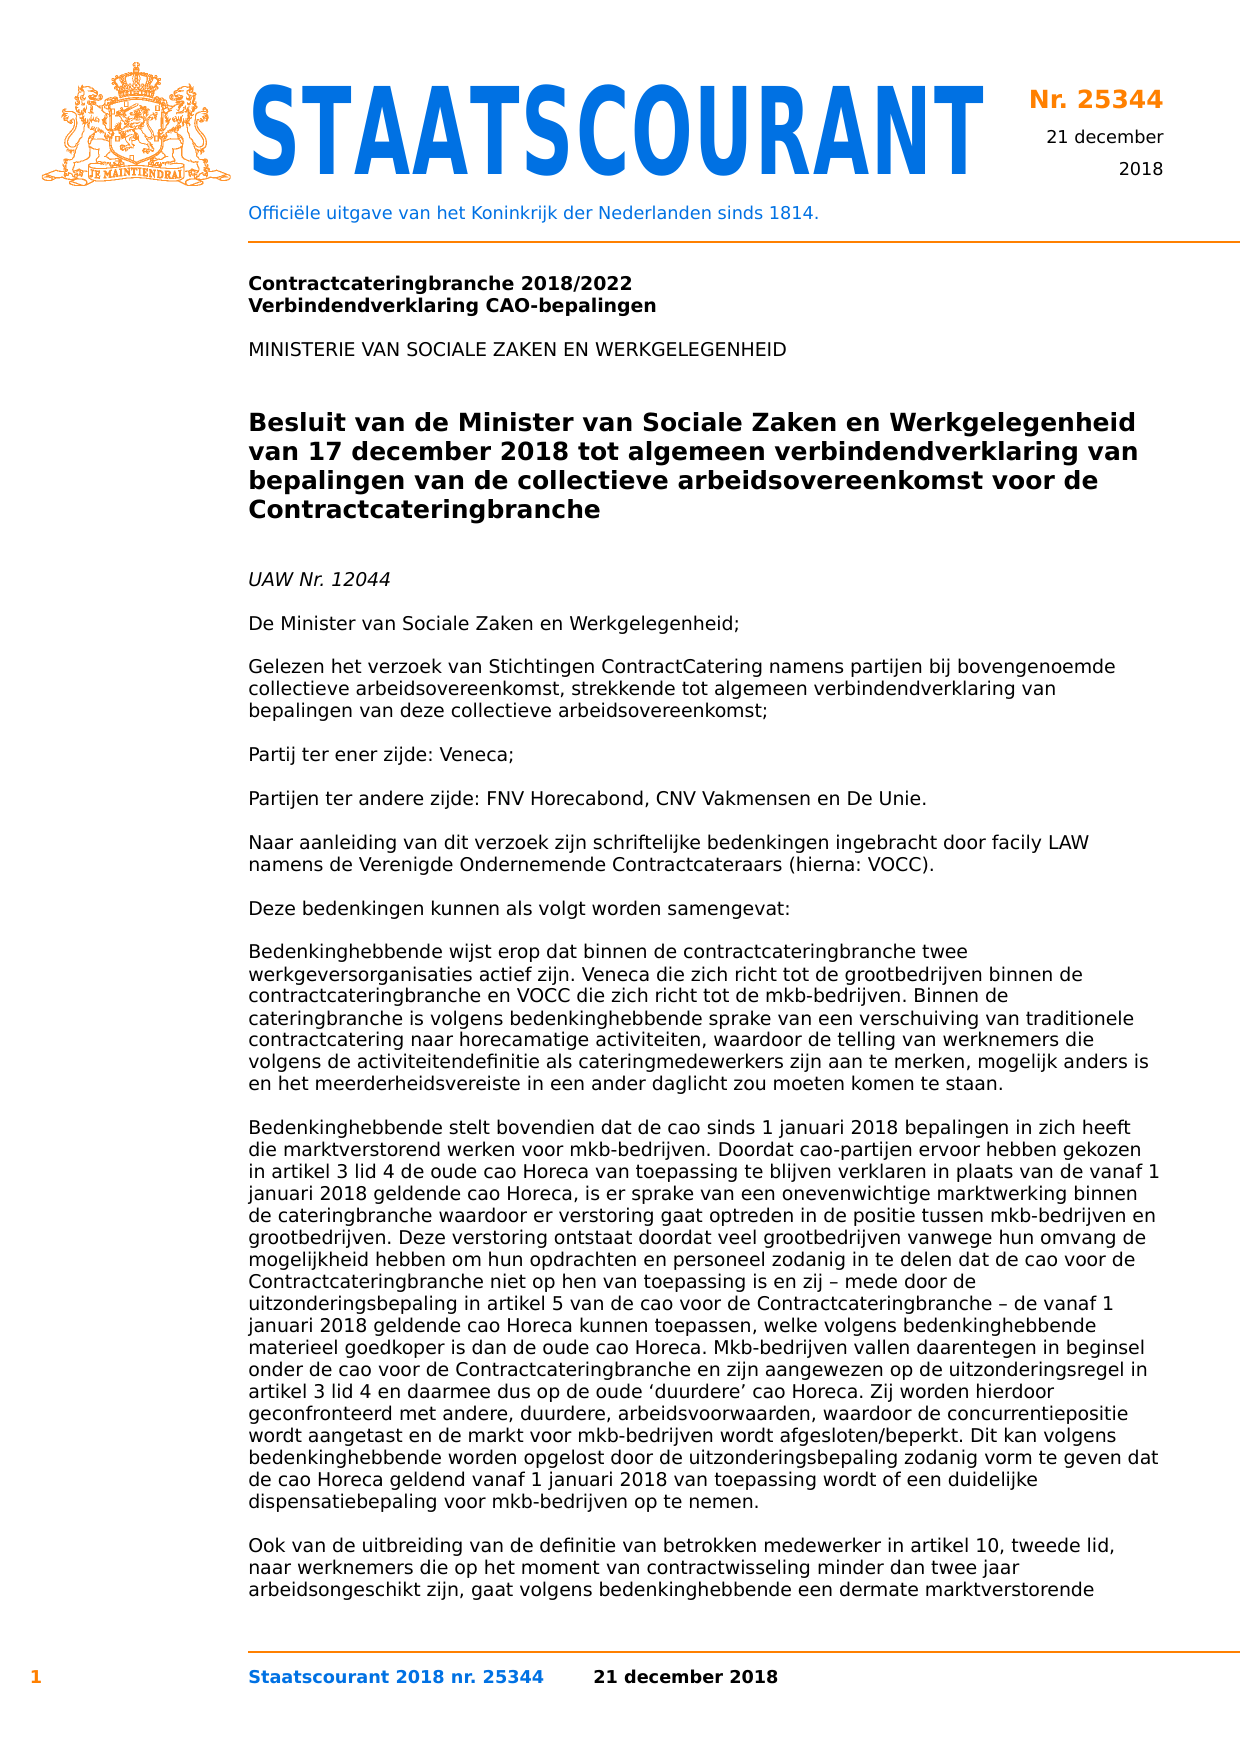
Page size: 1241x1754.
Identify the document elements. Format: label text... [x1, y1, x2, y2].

text Verbindendverklaring CAO-bepalingen [248, 295, 1163, 317]
text Contractcateringbranche 2018/2022 [248, 273, 1163, 295]
table_cell 2018 [998, 153, 1240, 203]
text Gelezen het verzoek van Stichtingen ContractCatering namens partijen bij bovengenoemde collectieve arbeidsovereenkomst, strekkende tot algemeen verbindendverklaring van bepalingen van deze collectieve arbeidsovereenkomst; [248, 656, 1163, 722]
text Ook van de uitbreiding van de definitie van betrokken medewerker in artikel 10, tweede lid, naar werknemers die op het moment van contractwisseling minder dan twee jaar arbeidsongeschikt zijn, gaat volgens bedenkinghebbende een dermate marktverstorende [248, 1535, 1163, 1601]
text Bedenkinghebbende wijst erop dat binnen de contractcateringbranche twee werkgeversorganisaties actief zijn. Veneca die zich richt tot de grootbedrijven binnen de contractcateringbranche en VOCC die zich richt tot de mkb-bedrijven. Binnen de cateringbranche is volgens bedenkinghebbende sprake van een verschuiving van traditionele contractcatering naar horecamatige activiteiten, waardoor de telling van werknemers die volgens de activiteitendefinitie als cateringmedewerkers zijn aan te merken, mogelijk anders is en het meerderheidsvereiste in een ander daglicht zou moeten komen te staan. [248, 941, 1163, 1095]
text Naar aanleiding van dit verzoek zijn schriftelijke bedenkingen ingebracht door facily LAW namens de Verenigde Ondernemende Contractcateraars (hierna: VOCC). [248, 832, 1163, 876]
text UAW Nr. 12044 [248, 568, 1163, 591]
subtitle Besluit van de Minister van Sociale Zaken en Werkgelegenheid van 17 december 2018 tot algemeen verbindendverklaring van bepalingen van de collectieve arbeidsovereenkomst voor de Contractcateringbranche [248, 408, 1163, 525]
text Partijen ter andere zijde: FNV Horecabond, CNV Vakmensen en De Unie. [248, 788, 1163, 810]
table_header Nr. 25344 [998, 62, 1240, 121]
picture [41, 62, 231, 186]
text De Minister van Sociale Zaken en Werkgelegenheid; [248, 612, 1163, 634]
text MINISTERIE VAN SOCIALE ZAKEN EN WERKGELEGENHEID [248, 339, 1163, 361]
text Deze bedenkingen kunnen als volgt worden samengevat: [248, 898, 1163, 919]
text Partij ter ener zijde: Veneca; [248, 744, 1163, 766]
table_cell Officiële uitgave van het Koninkrijk der Nederlanden sinds 1814. [248, 203, 1240, 241]
text Bedenkinghebbende stelt bovendien dat de cao sinds 1 januari 2018 bepalingen in zich heeft die marktverstorend werken voor mkb-bedrijven. Doordat cao-partijen ervoor hebben gekozen in artikel 3 lid 4 de oude cao Horeca van toepassing te blijven verklaren in plaats van de vanaf 1 januari 2018 geldende cao Horeca, is er sprake van een onevenwichtige marktwerking binnen de cateringbranche waardoor er verstoring gaat optreden in de positie tussen mkb-bedrijven en grootbedrijven. Deze verstoring ontstaat doordat veel grootbedrijven vanwege hun omvang de mogelijkheid hebben om hun opdrachten en personeel zodanig in te delen dat de cao voor de Contractcateringbranche niet op hen van toepassing is en zij – mede door de uitzonderingsbepaling in artikel 5 van de cao voor de Contractcateringbranche – de vanaf 1 januari 2018 geldende cao Horeca kunnen toepassen, welke volgens bedenkinghebbende materieel goedkoper is dan de oude cao Horeca. Mkb-bedrijven vallen daarentegen in beginsel onder de cao voor de Contractcateringbranche en zijn aangewezen op de uitzonderingsregel in artikel 3 lid 4 en daarmee dus op de oude ‘duurdere’ cao Horeca. Zij worden hierdoor geconfronteerd met andere, duurdere, arbeidsvoorwaarden, waardoor de concurrentiepositie wordt aangetast en de markt voor mkb-bedrijven wordt afgesloten/beperkt. Dit kan volgens bedenkinghebbende worden opgelost door de uitzonderingsbepaling zodanig vorm te geven dat de cao Horeca geldend vanaf 1 januari 2018 van toepassing wordt of een duidelijke dispensatiebepaling voor mkb-bedrijven op te nemen. [248, 1117, 1163, 1513]
table_header [25, 62, 248, 241]
table_cell 21 december [998, 121, 1240, 153]
table_header STAATSCOURANT [248, 62, 998, 203]
